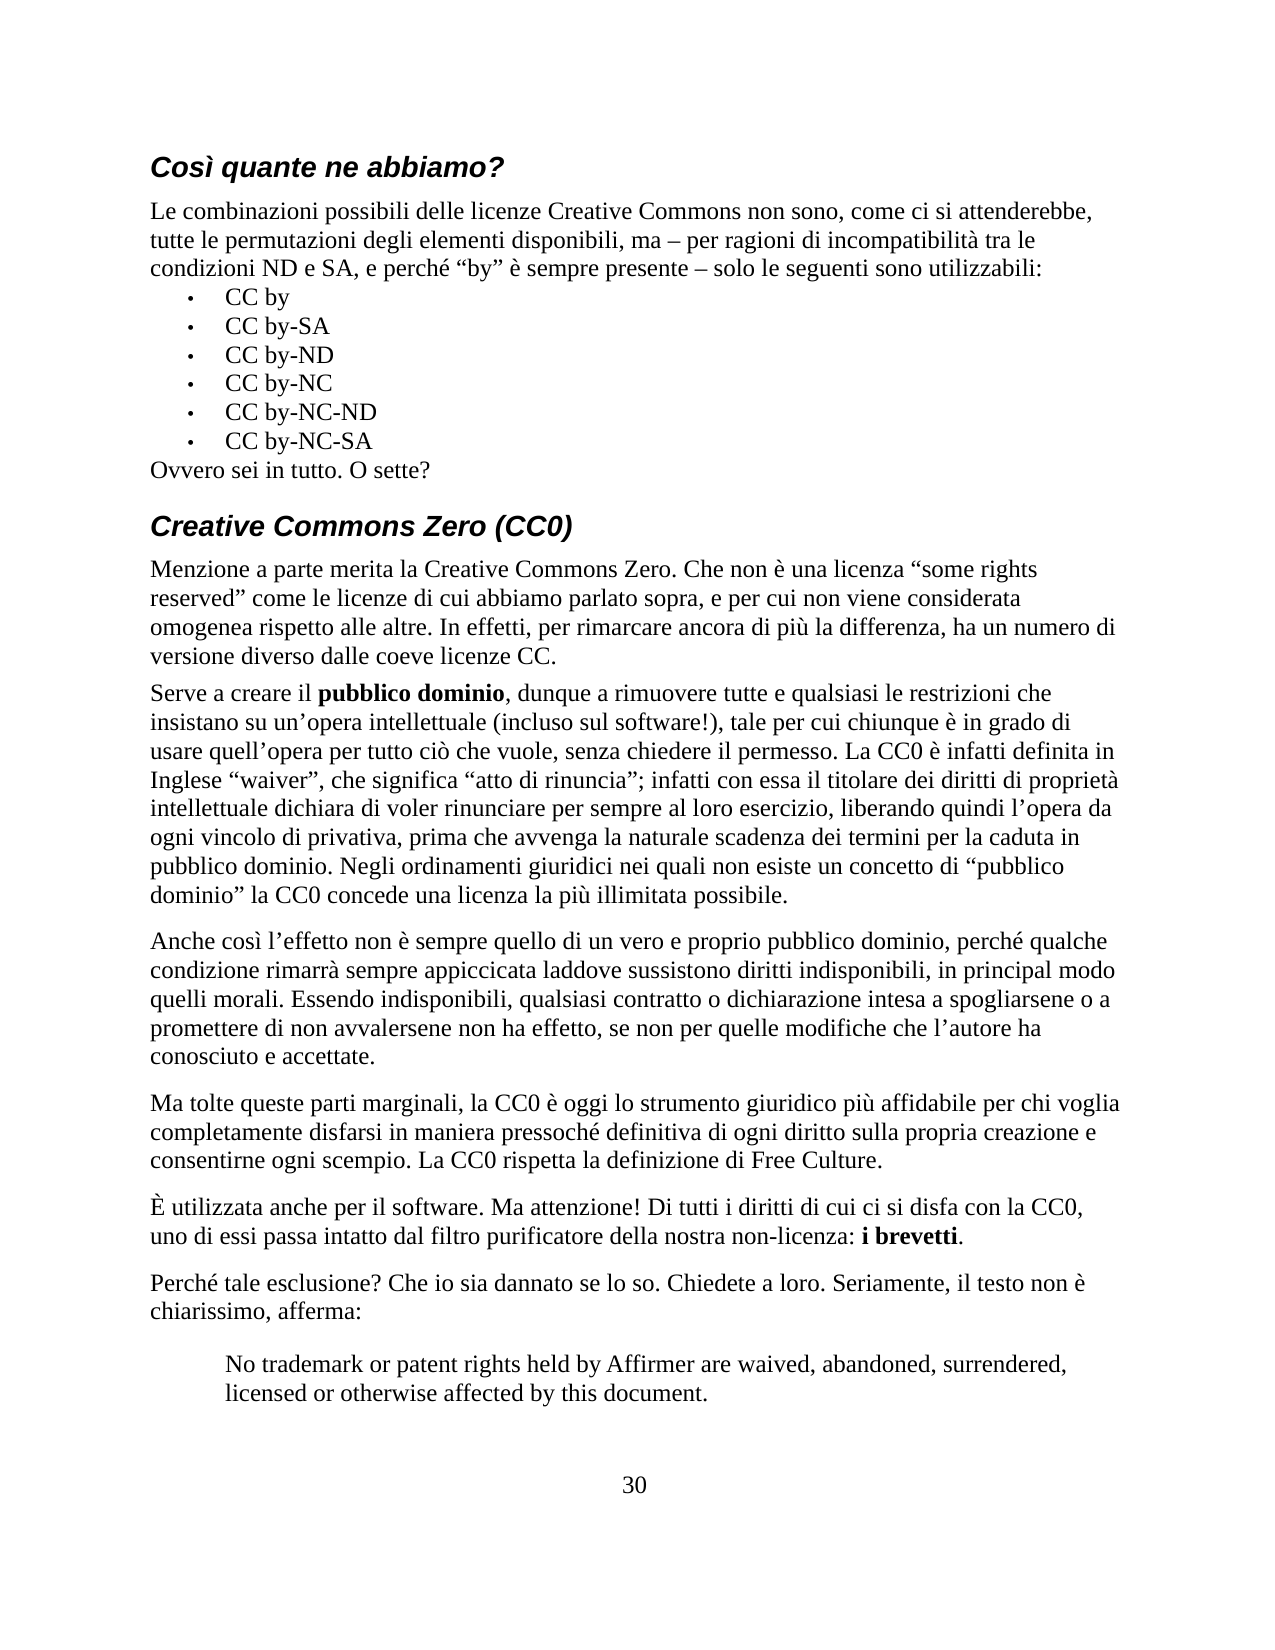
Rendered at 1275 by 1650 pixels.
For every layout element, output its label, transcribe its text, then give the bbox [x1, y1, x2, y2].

text Menzione a parte merita la Creative Commons Zero. Che non è una licenza “some rights reserved” come le licenze di cui abbiamo parlato sopra, e per cui non viene considerata omogenea rispetto alle altre. In effetti, per rimarcare ancora di più la differenza, ha un numero di versione diverso dalle coeve licenze CC. [150, 554, 1125, 669]
list CC by [187, 282, 1125, 311]
list CC by-NC [187, 368, 1125, 397]
list CC by-NC-ND [187, 397, 1125, 426]
subtitle Creative Commons Zero (CC0) [150, 508, 1125, 542]
list CC by-NC-SA [187, 426, 1125, 455]
text Le combinazioni possibili delle licenze Creative Commons non sono, come ci si attenderebbe, tutte le permutazioni degli elementi disponibili, ma – per ragioni di incompatibilità tra le condizioni ND e SA, e perché “by” è sempre presente – solo le seguenti sono utilizzabili: [150, 196, 1125, 282]
text Perché tale esclusione? Che io sia dannato se lo so. Chiedete a loro. Seriamente, il testo non è chiarissimo, afferma: [150, 1268, 1125, 1325]
text Ovvero sei in tutto. O sette? [150, 455, 1125, 483]
text Anche così l’effetto non è sempre quello di un vero e proprio pubblico dominio, perché qualche condizione rimarrà sempre appiccicata laddove sussistono diritti indisponibili, in principal modo quelli morali. Essendo indisponibili, qualsiasi contratto o dichiarazione intesa a spogliarsene o a promettere di non avvalersene non ha effetto, se non per quelle modifiche che l’autore ha conosciuto e accettate. [150, 926, 1125, 1070]
text Serve a creare il pubblico dominio, dunque a rimuovere tutte e qualsiasi le restrizioni che insistano su un’opera intellettuale (incluso sul software!), tale per cui chiunque è in grado di usare quell’opera per tutto ciò che vuole, senza chiedere il permesso. La CC0 è infatti definita in Inglese “waiver”, che significa “atto di rinuncia”; infatti con essa il titolare dei diritti di proprietà intellettuale dichiara di voler rinunciare per sempre al loro esercizio, liberando quindi l’opera da ogni vincolo di privativa, prima che avvenga la naturale scadenza dei termini per la caduta in pubblico dominio. Negli ordinamenti giuridici nei quali non esiste un concetto di “pubblico dominio” la CC0 concede una licenza la più illimitata possibile. [150, 678, 1125, 908]
text Ma tolte queste parti marginali, la CC0 è oggi lo strumento giuridico più affidabile per chi voglia completamente disfarsi in maniera pressoché definitiva di ogni diritto sulla propria creazione e consentirne ogni scempio. La CC0 rispetta la definizione di Free Culture. [150, 1088, 1125, 1174]
list CC by-SA [187, 311, 1125, 340]
text No trademark or patent rights held by Affirmer are waived, abandoned, surrendered, licensed or otherwise affected by this document. [225, 1349, 1125, 1407]
subtitle Così quante ne abbiamo? [150, 150, 1125, 183]
text È utilizzata anche per il software. Ma attenzione! Di tutti i diritti di cui ci si disfa con la CC0, uno di essi passa intatto dal filtro purificatore della nostra non-licenza: i brevetti. [150, 1192, 1125, 1250]
list CC by-ND [187, 340, 1125, 368]
